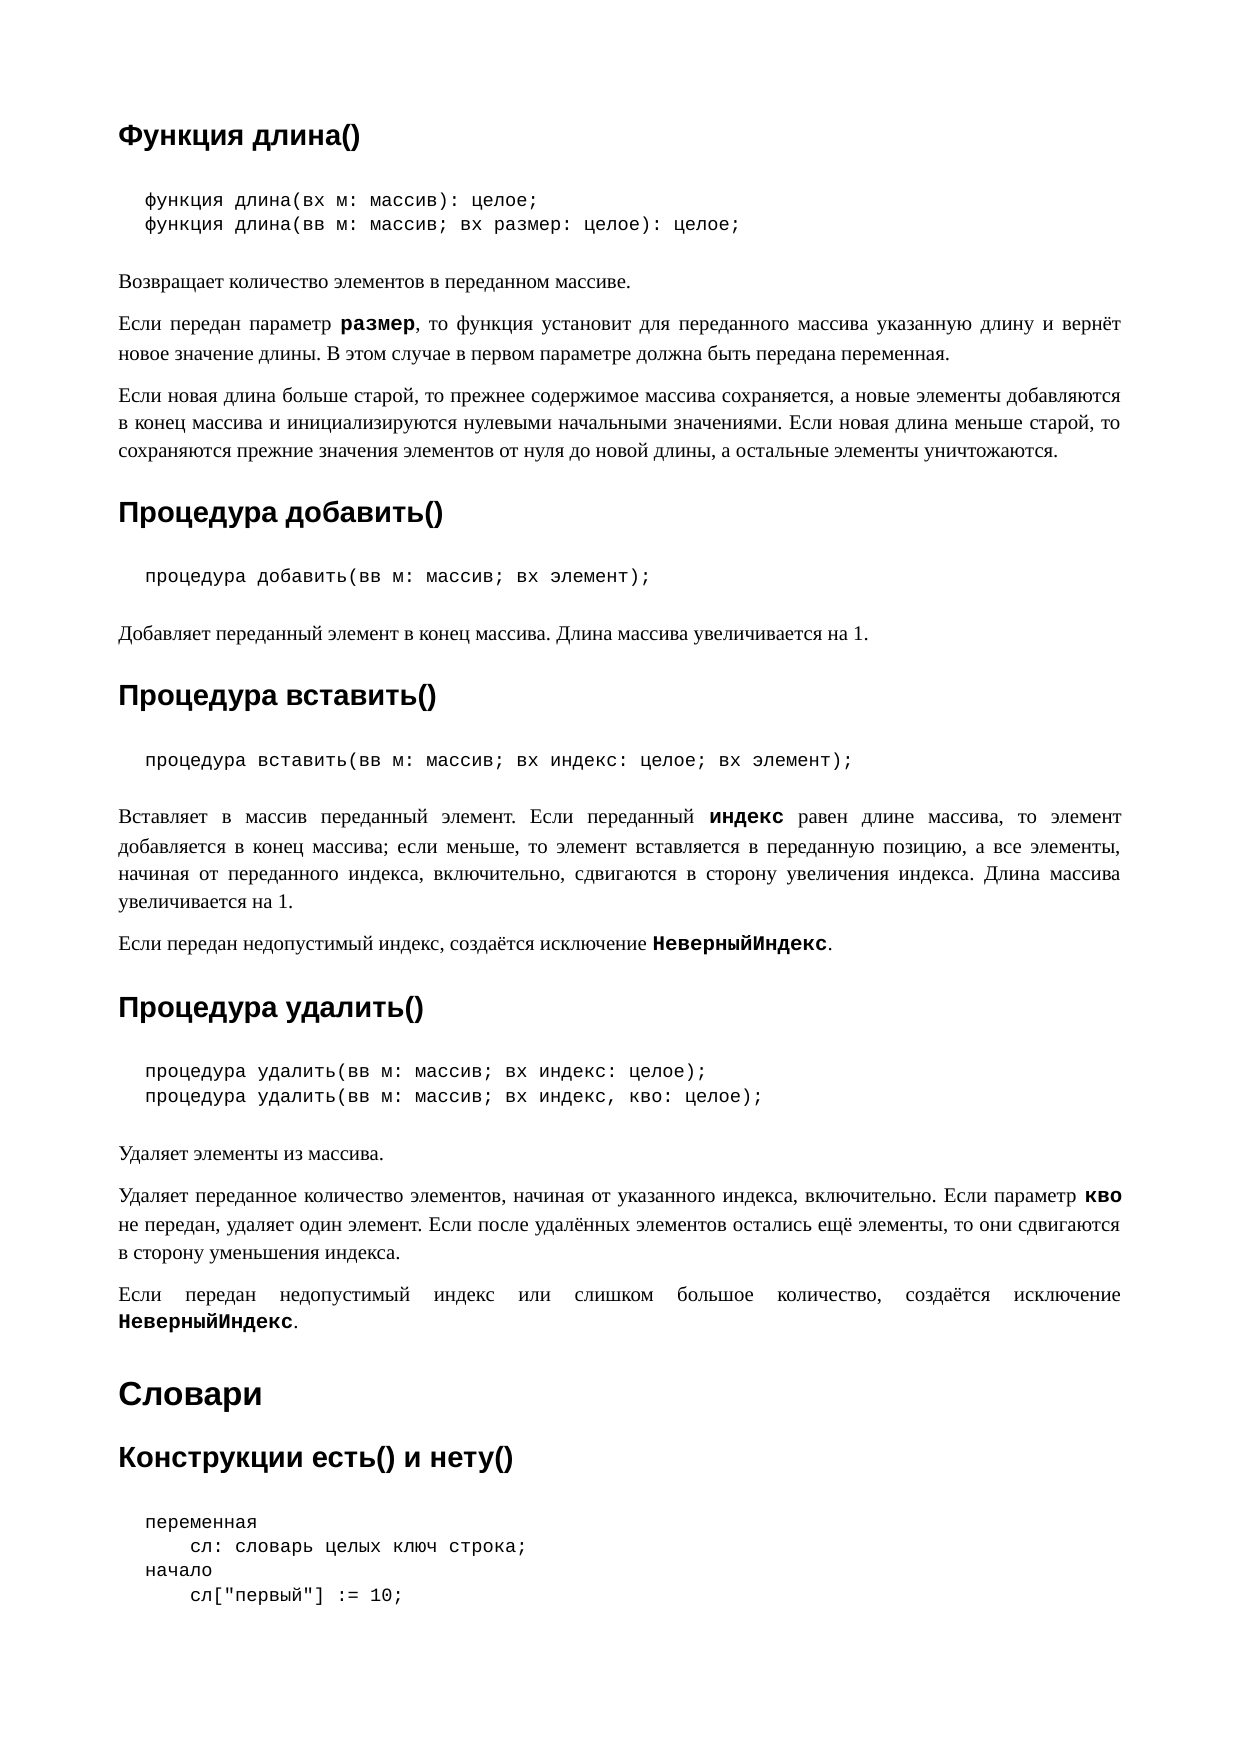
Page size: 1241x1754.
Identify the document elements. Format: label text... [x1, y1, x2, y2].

text процедура удалить(вв м: массив; вх индекс, кво: целое); [136, 1078, 1104, 1117]
text процедура вставить(вв м: массив; вх индекс: целое; вх элемент); [136, 742, 1104, 781]
text Вставляет в массив переданный элемент. Если переданный индекс равен длине массива, то элемент добавляется в конец массива; если меньше, то элемент вставляется в переданную позицию, а все элементы, начиная от переданного индекса, включительно, сдвигаются в сторону увеличения индекса. Длина массива увеличивается на 1. [118, 804, 1122, 913]
text Если передан параметр размер, то функция установит для переданного массива указанную длину и вернёт новое значение длины. В этом случае в первом параметре должна быть передана переменная. [118, 311, 1122, 364]
subtitle Словари [118, 1374, 1122, 1413]
text Удаляет элементы из массива. [118, 1141, 1122, 1164]
subtitle Функция длина() [118, 118, 1122, 152]
text процедура удалить(вв м: массив; вх индекс: целое); [136, 1053, 1104, 1078]
text функция длина(вх м: массив): целое; [136, 182, 1104, 206]
text процедура добавить(вв м: массив; вх элемент); [136, 558, 1104, 597]
subtitle Процедура добавить() [118, 494, 1122, 528]
text Если новая длина больше старой, то прежнее содержимое массива сохраняется, а новые элементы добавляются в конец массива и инициализируются нулевыми начальными значениями. Если новая длина меньше старой, то сохраняются прежние значения элементов от нуля до новой длины, а остальные элементы уничтожаются. [118, 383, 1122, 462]
subtitle Процедура удалить() [118, 990, 1122, 1023]
text Удаляет переданное количество элементов, начиная от указанного индекса, включительно. Если параметр кво не передан, удаляет один элемент. Если после удалённых элементов остались ещё элементы, то они сдвигаются в сторону уменьшения индекса. [118, 1183, 1122, 1264]
subtitle Процедура вставить() [118, 678, 1122, 711]
text Добавляет переданный элемент в конец массива. Длина массива увеличивается на 1. [118, 621, 1122, 645]
subtitle Конструкции есть() и нету() [118, 1440, 1122, 1473]
text Если передан недопустимый индекс или слишком большое количество, создаётся исключение НеверныйИндекс. [118, 1282, 1122, 1335]
text Возвращает количество элементов в переданном массиве. [118, 269, 1122, 293]
text переменная сл: словарь целых ключ строка; начало сл["первый"] := 10; [136, 1504, 1104, 1616]
text Если передан недопустимый индекс, создаётся исключение НеверныйИндекс. [118, 931, 1122, 957]
text функция длина(вв м: массив; вх размер: целое): целое; [136, 206, 1104, 245]
